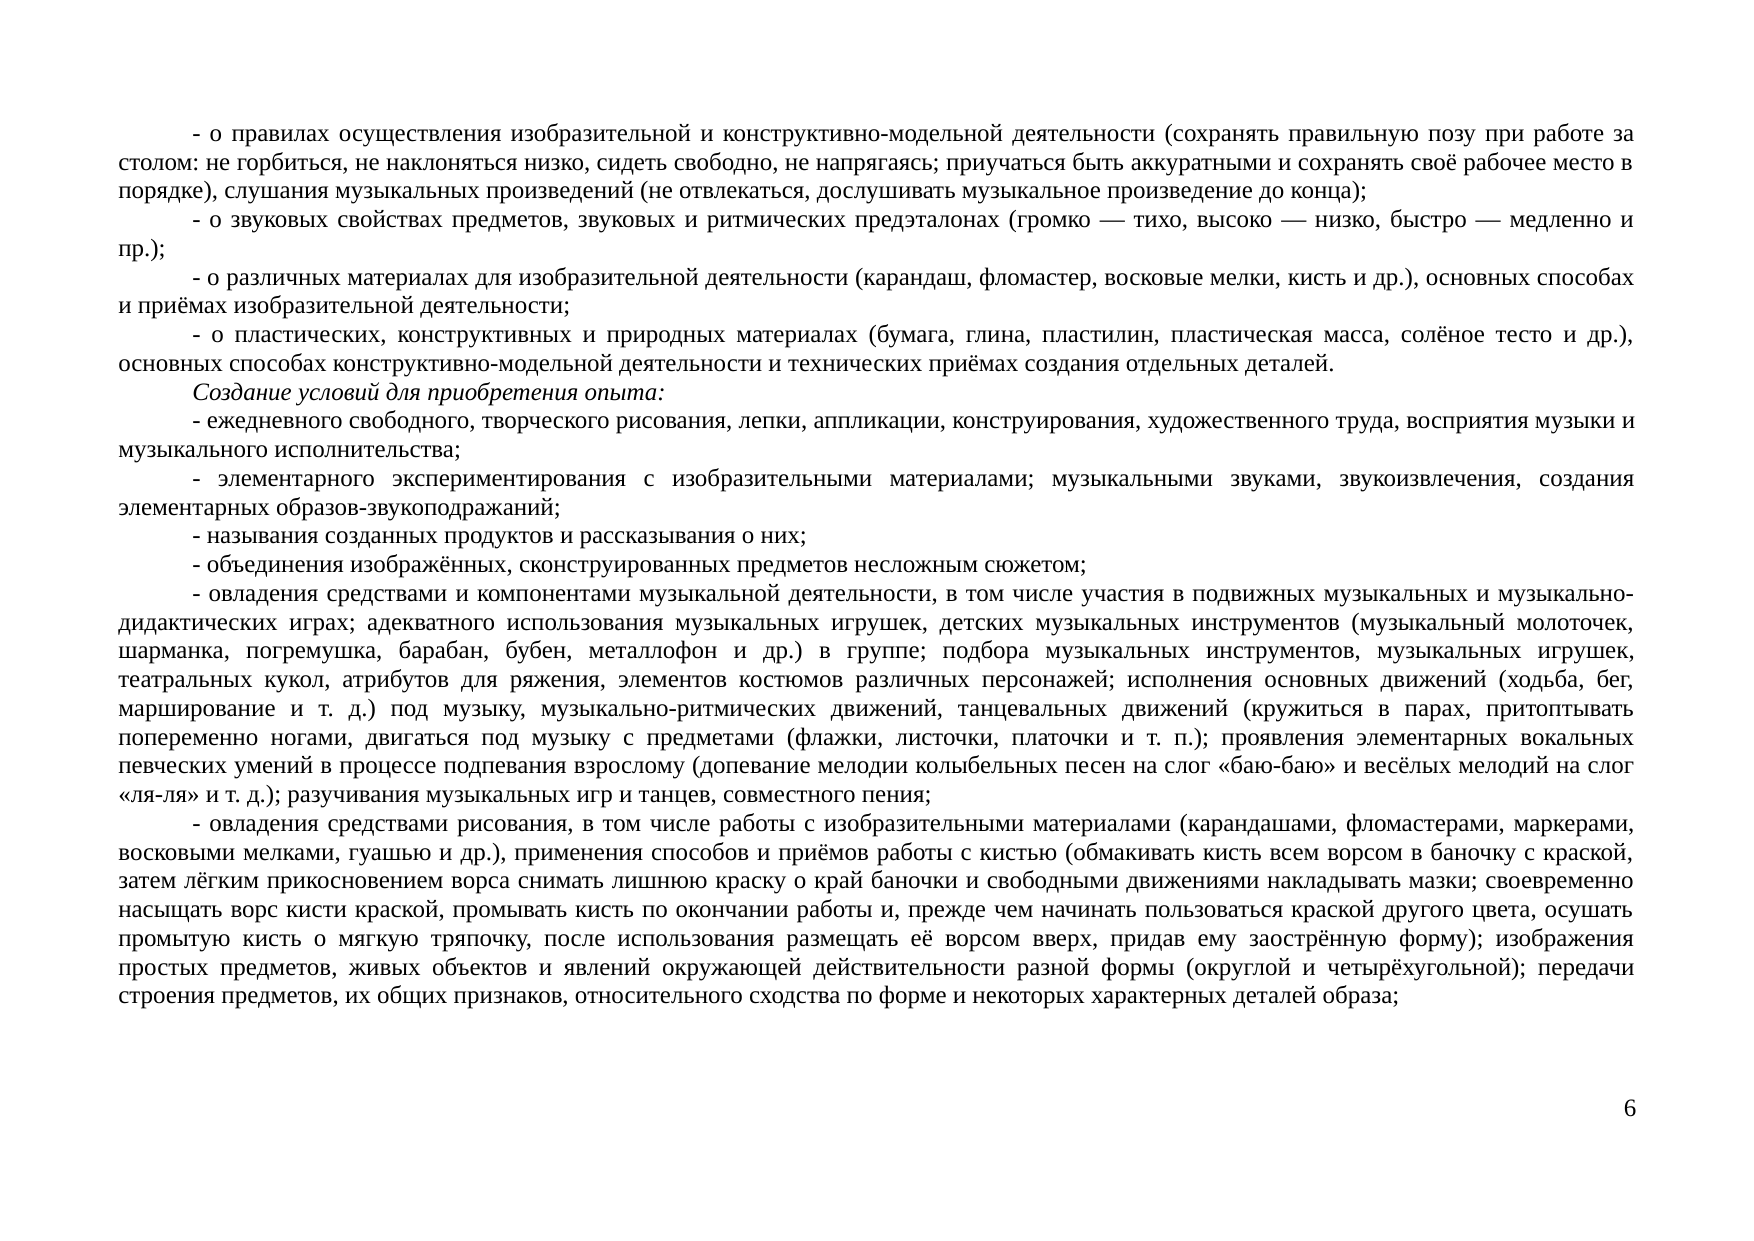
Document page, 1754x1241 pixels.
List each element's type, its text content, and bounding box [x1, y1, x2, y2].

text - овладения средствами рисования, в том числе работы с изобразительными материалами (карандашами, фломастерами, маркерами, восковыми мелками, гуашью и др.), применения способов и приёмов работы с кистью (обмакивать кисть всем ворсом в баночку с краской, затем лёгким прикосновением ворса снимать лишнюю краску о край баночки и свободными движениями накладывать мазки; своевременно насыщать ворс кисти краской, промывать кисть по окончании работы и, прежде чем начинать пользоваться краской другого цвета, осушать промытую кисть о мягкую тряпочку, после использования размещать её ворсом вверх, придав ему заострённую форму); изображения простых предметов, живых объектов и явлений окружающей действительности разной формы (округлой и четырёхугольной); передачи строения предметов, их общих признаков, относительного сходства по форме и некоторых характерных деталей образа; [118, 808, 1636, 1009]
text - о пластических, конструктивных и природных материалах (бумага, глина, пластилин, пластическая масса, солёное тесто и др.), основных способах конструктивно-модельной деятельности и технических приёмах создания отдельных деталей. [118, 319, 1636, 377]
text - объединения изображённых, сконструированных предметов несложным сюжетом; [118, 549, 1636, 578]
text Создание условий для приобретения опыта: [118, 377, 1636, 406]
text - элементарного экспериментирования с изобразительными материалами; музыкальными звуками, звукоизвлечения, создания элементарных образов-звукоподражаний; [118, 463, 1636, 521]
text - о правилах осуществления изобразительной и конструктивно-модельной деятельности (сохранять правильную позу при работе за столом: не горбиться, не наклоняться низко, сидеть свободно, не напрягаясь; приучаться быть аккуратными и сохранять своё рабочее место в порядке), слушания музыкальных произведений (не отвлекаться, дослушивать музыкальное произведение до конца); [118, 118, 1636, 204]
text - о различных материалах для изобразительной деятельности (карандаш, фломастер, восковые мелки, кисть и др.), основных способах и приёмах изобразительной деятельности; [118, 262, 1636, 319]
text - о звуковых свойствах предметов, звуковых и ритмических предэталонах (громко — тихо, высоко — низко, быстро — медленно и пр.); [118, 204, 1636, 262]
text - овладения средствами и компонентами музыкальной деятельности, в том числе участия в подвижных музыкальных и музыкально-дидактических играх; адекватного использования музыкальных игрушек, детских музыкальных инструментов (музыкальный молоточек, шарманка, погремушка, барабан, бубен, металлофон и др.) в группе; подбора музыкальных инструментов, музыкальных игрушек, театральных кукол, атрибутов для ряжения, элементов костюмов различных персонажей; исполнения основных движений (ходьба, бег, марширование и т. д.) под музыку, музыкально-ритмических движений, танцевальных движений (кружиться в парах, притоптывать попеременно ногами, двигаться под музыку с предметами (флажки, листочки, платочки и т. п.); проявления элементарных вокальных певческих умений в процессе подпевания взрослому (допевание мелодии колыбельных песен на слог «баю-баю» и весёлых мелодий на слог «ля-ля» и т. д.); разучивания музыкальных игр и танцев, совместного пения; [118, 578, 1636, 808]
text - называния созданных продуктов и рассказывания о них; [118, 521, 1636, 549]
text - ежедневного свободного, творческого рисования, лепки, аппликации, конструирования, художественного труда, восприятия музыки и музыкального исполнительства; [118, 406, 1636, 463]
